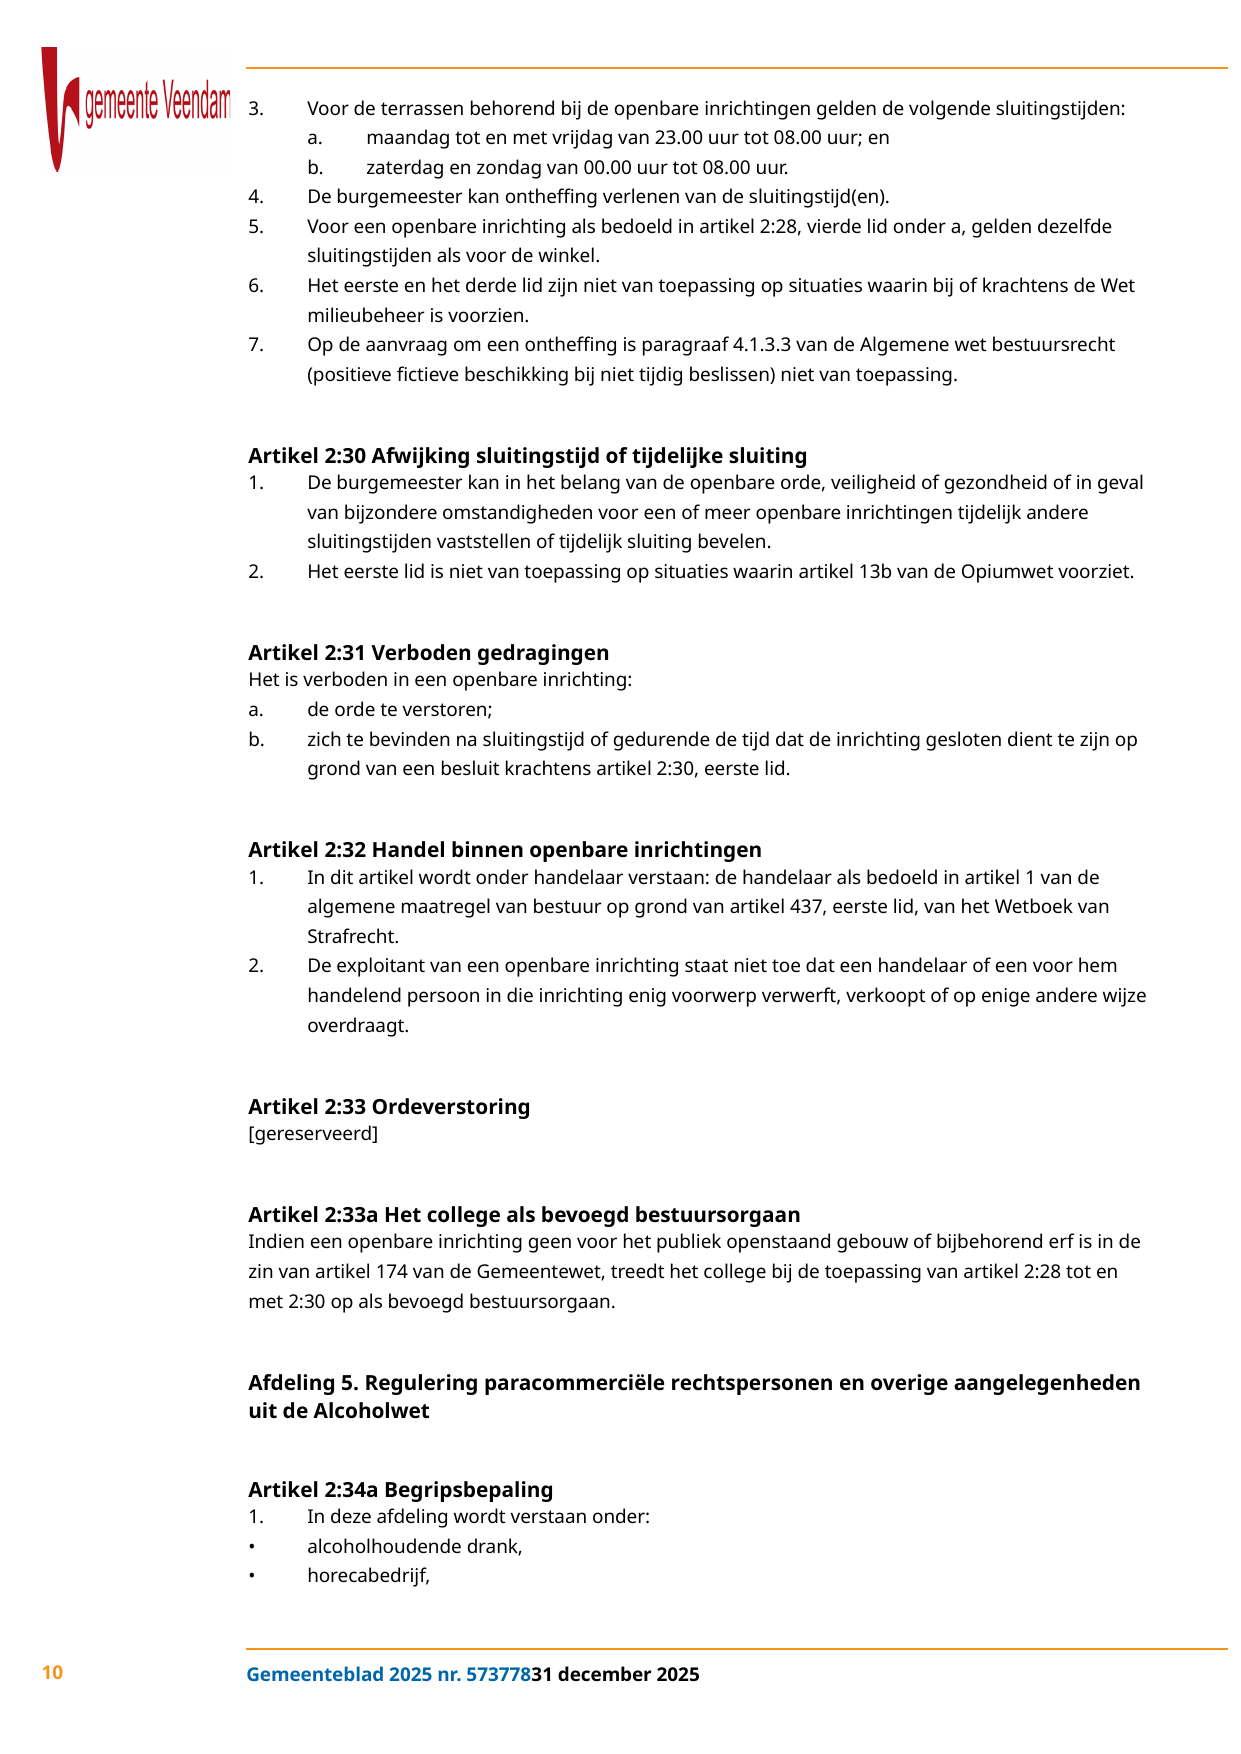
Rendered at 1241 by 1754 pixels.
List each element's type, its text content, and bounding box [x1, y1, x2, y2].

list horecabedrijf, [248, 1563, 1152, 1588]
list In deze afdeling wordt verstaan onder: [248, 1503, 1152, 1529]
list zich te bevinden na sluitingstijd of gedurende de tijd dat de inrichting gesloten dient te zijn op grond van een besluit krachtens artikel 2:30, eerste lid. [248, 726, 1152, 781]
text [gereserveerd] [248, 1120, 1152, 1146]
picture [41, 47, 231, 172]
list alcoholhoudende drank, [248, 1533, 1152, 1559]
list maandag tot en met vrijdag van 23.00 uur tot 08.00 uur; en [307, 124, 1152, 150]
text Artikel 2:30 Afwijking sluitingstijd of tijdelijke sluiting [248, 441, 1152, 469]
list De burgemeester kan ontheffing verlenen van de sluitingstijd(en). [248, 183, 1152, 209]
list Het eerste en het derde lid zijn niet van toepassing op situaties waarin bij of krachtens de Wet milieubeheer is voorzien. [248, 272, 1152, 328]
text Afdeling 5. Regulering paracommerciële rechtspersonen en overige aangelegenheden uit de Alcoholwet [248, 1368, 1152, 1425]
text Artikel 2:31 Verboden gedragingen [248, 638, 1152, 667]
text Artikel 2:33 Ordeverstoring [248, 1092, 1152, 1120]
list Het eerste lid is niet van toepassing op situaties waarin artikel 13b van de Opiumwet voorziet. [248, 558, 1152, 584]
list De exploitant van een openbare inrichting staat niet toe dat een handelaar of een voor hem handelend persoon in die inrichting enig voorwerp verwerft, verkoopt of op enige andere wijze overdraagt. [248, 953, 1152, 1037]
list In dit artikel wordt onder handelaar verstaan: de handelaar als bedoeld in artikel 1 van de algemene maatregel van bestuur op grond van artikel 437, eerste lid, van het Wetboek van Strafrecht. [248, 864, 1152, 949]
list Voor de terrassen behorend bij de openbare inrichtingen gelden de volgende sluitingstijden: [248, 95, 1152, 121]
text Het is verboden in een openbare inrichting: [248, 667, 1152, 692]
list Voor een openbare inrichting als bedoeld in artikel 2:28, vierde lid onder a, gelden dezelfde sluitingstijden als voor de winkel. [248, 213, 1152, 268]
list zaterdag en zondag van 00.00 uur tot 08.00 uur. [307, 154, 1152, 180]
list Op de aanvraag om een ontheffing is paragraaf 4.1.3.3 van de Algemene wet bestuursrecht (positieve fictieve beschikking bij niet tijdig beslissen) niet van toepassing. [248, 331, 1152, 387]
list de orde te verstoren; [248, 696, 1152, 722]
text Indien een openbare inrichting geen voor het publiek openstaand gebouw of bijbehorend erf is in de zin van artikel 174 van de Gemeentewet, treedt het college bij de toepassing van artikel 2:28 tot en met 2:30 op als bevoegd bestuursorgaan. [248, 1229, 1152, 1313]
text Artikel 2:32 Handel binnen openbare inrichtingen [248, 835, 1152, 864]
text Artikel 2:34a Begripsbepaling [248, 1475, 1152, 1503]
text Artikel 2:33a Het college als bevoegd bestuursorgaan [248, 1200, 1152, 1229]
list De burgemeester kan in het belang van de openbare orde, veiligheid of gezondheid of in geval van bijzondere omstandigheden voor een of meer openbare inrichtingen tijdelijk andere sluitingstijden vaststellen of tijdelijk sluiting bevelen. [248, 469, 1152, 554]
